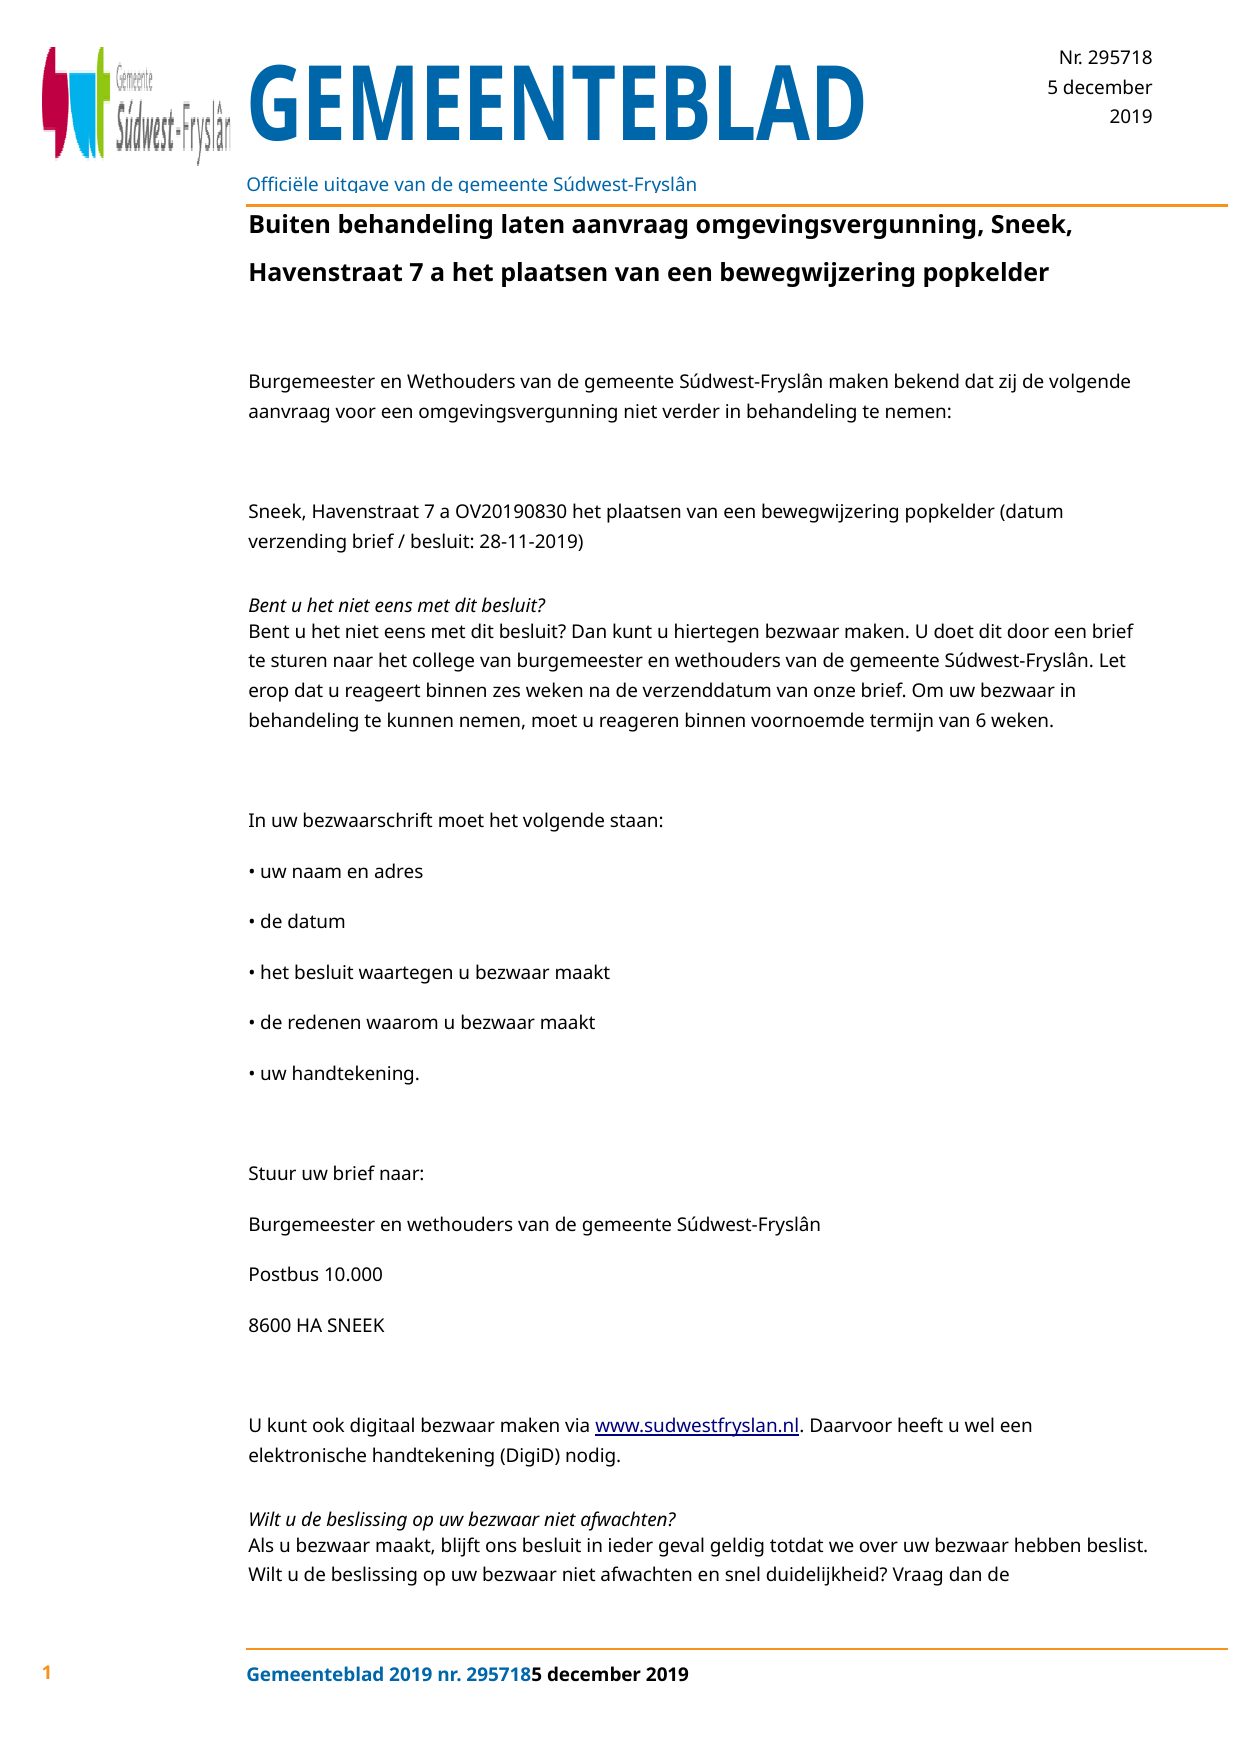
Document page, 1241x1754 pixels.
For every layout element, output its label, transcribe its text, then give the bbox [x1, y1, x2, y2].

text Stuur uw brief naar: [248, 1161, 1152, 1186]
text Bent u het niet eens met dit besluit? [248, 592, 1152, 618]
text • de datum [248, 908, 1152, 934]
text Burgemeester en wethouders van de gemeente Súdwest-Fryslân [248, 1211, 1152, 1237]
text In uw bezwaarschrift moet het volgende staan: [248, 808, 1152, 833]
text 8600 HA SNEEK [248, 1312, 1152, 1337]
text Als u bezwaar maakt, blijft ons besluit in ieder geval geldig totdat we over uw bezwaar hebben beslist. Wilt u de beslissing op uw bezwaar niet afwachten en snel duidelijkheid? Vraag dan de [248, 1532, 1152, 1587]
text U kunt ook digitaal bezwaar maken via www.sudwestfryslan.nl. Daarvoor heeft u wel een elektronische handtekening (DigiD) nodig. [248, 1413, 1152, 1468]
text Sneek, Havenstraat 7 a OV20190830 het plaatsen van een bewegwijzering popkelder (datum verzending brief / besluit: 28-11-2019) [248, 499, 1152, 554]
text Bent u het niet eens met dit besluit? Dan kunt u hiertegen bezwaar maken. U doet dit door een brief te sturen naar het college van burgemeester en wethouders van de gemeente Súdwest-Fryslân. Let erop dat u reageert binnen zes weken na de verzenddatum van onze brief. Om uw bezwaar in behandeling te kunnen nemen, moet u reageren binnen voornoemde termijn van 6 weken. [248, 618, 1152, 732]
text Wilt u de beslissing op uw bezwaar niet afwachten? [248, 1506, 1152, 1532]
text Buiten behandeling laten aanvraag omgevingsvergunning, Sneek, Havenstraat 7 a het plaatsen van een bewegwijzering popkelder [248, 207, 1152, 288]
text • de redenen waarom u bezwaar maakt [248, 1009, 1152, 1035]
text Burgemeester en Wethouders van de gemeente Súdwest-Fryslân maken bekend dat zij de volgende aanvraag voor een omgevingsvergunning niet verder in behandeling te nemen: [248, 368, 1152, 424]
text Postbus 10.000 [248, 1261, 1152, 1287]
picture [41, 47, 231, 172]
text • uw handtekening. [248, 1060, 1152, 1085]
text • uw naam en adres [248, 858, 1152, 884]
text • het besluit waartegen u bezwaar maakt [248, 959, 1152, 984]
